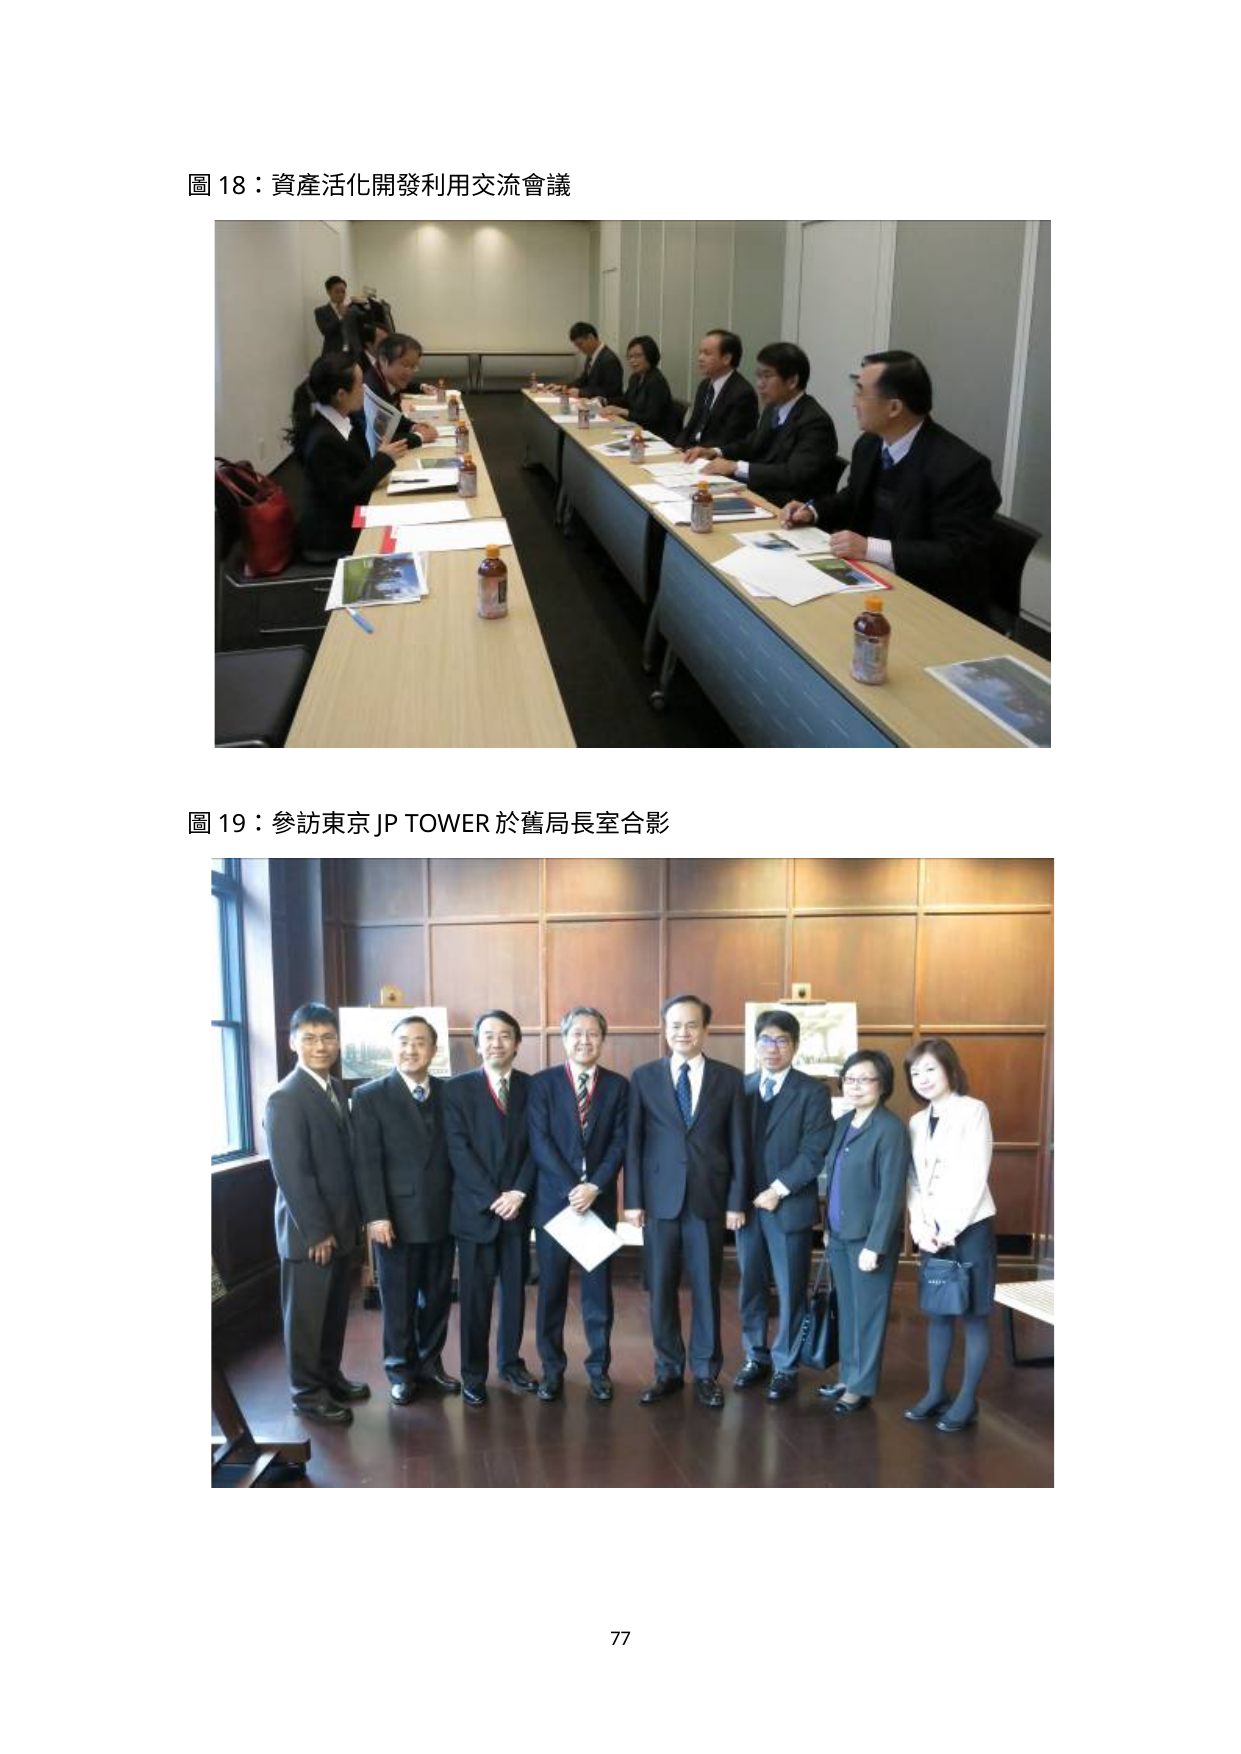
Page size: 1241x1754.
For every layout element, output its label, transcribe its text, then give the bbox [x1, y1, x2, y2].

text 圖18：資產活化開發利用交流會議 [187, 164, 1078, 202]
picture [214, 220, 1051, 748]
text 圖19：參訪東京JP TOWER於舊局長室合影 [187, 802, 1078, 840]
picture [211, 858, 1055, 1488]
